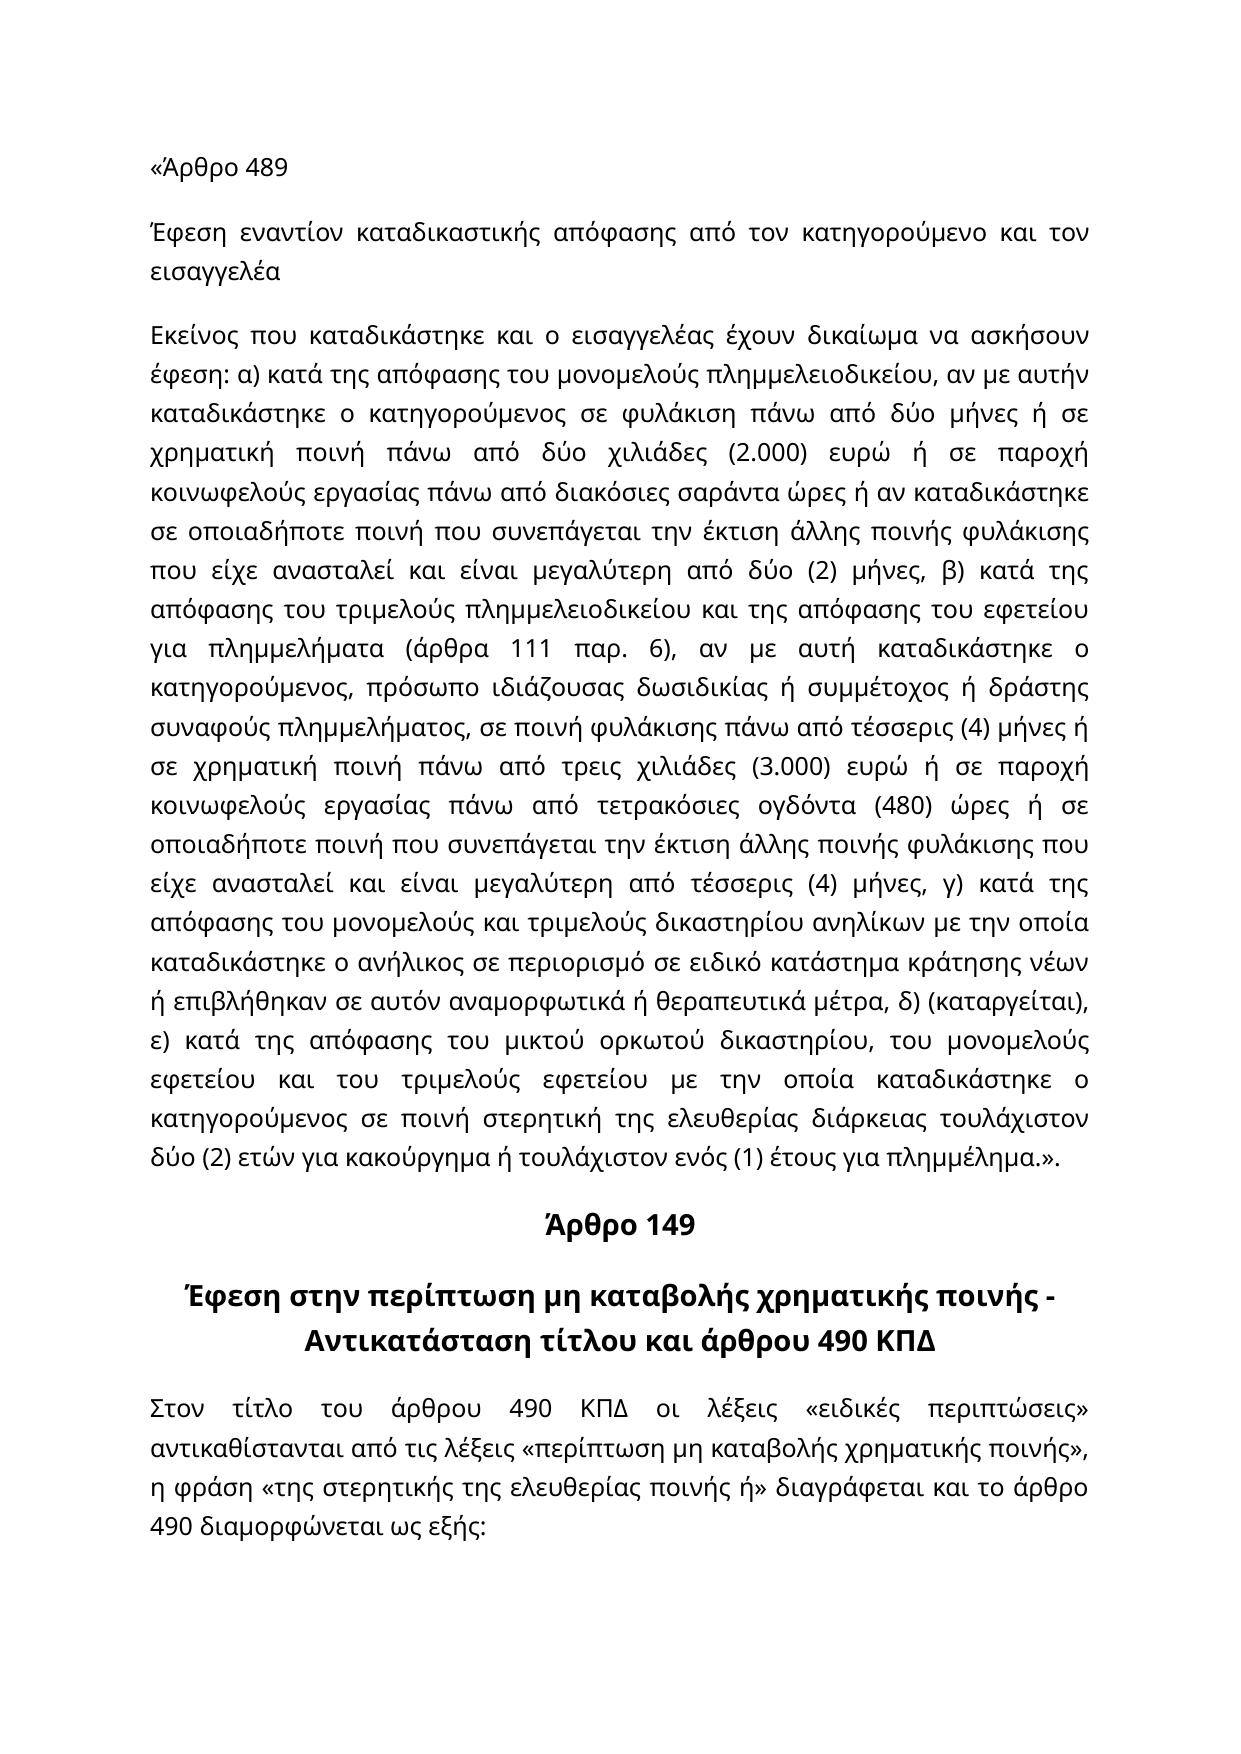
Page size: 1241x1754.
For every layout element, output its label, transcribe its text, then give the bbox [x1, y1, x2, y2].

text Εκείνος που καταδικάστηκε και ο εισαγγελέας έχουν δικαίωμα να ασκήσουν έφεση: α) κατά της απόφασης του μονομελούς πλημμελειοδικείου, αν με αυτήν καταδικάστηκε ο κατηγορούμενος σε φυλάκιση πάνω από δύο μήνες ή σε χρηματική ποινή πάνω από δύο χιλιάδες (2.000) ευρώ ή σε παροχή κοινωφελούς εργασίας πάνω από διακόσιες σαράντα ώρες ή αν καταδικάστηκε σε οποιαδήποτε ποινή που συνεπάγεται την έκτιση άλλης ποινής φυλάκισης που είχε ανασταλεί και είναι μεγαλύτερη από δύο (2) μήνες, β) κατά της απόφασης του τριμελούς πλημμελειοδικείου και της απόφασης του εφετείου για πλημμελήματα (άρθρα 111 παρ. 6), αν με αυτή καταδικάστηκε ο κατηγορούμενος, πρόσωπο ιδιάζουσας δωσιδικίας ή συμμέτοχος ή δράστης συναφούς πλημμελήματος, σε ποινή φυλάκισης πάνω από τέσσερις (4) μήνες ή σε χρηματική ποινή πάνω από τρεις χιλιάδες (3.000) ευρώ ή σε παροχή κοινωφελούς εργασίας πάνω από τετρακόσιες ογδόντα (480) ώρες ή σε οποιαδήποτε ποινή που συνεπάγεται την έκτιση άλλης ποινής φυλάκισης που είχε ανασταλεί και είναι μεγαλύτερη από τέσσερις (4) μήνες, γ) κατά της απόφασης του μονομελούς και τριμελούς δικαστηρίου ανηλίκων με την οποία καταδικάστηκε ο ανήλικος σε περιορισμό σε ειδικό κατάστημα κράτησης νέων ή επιβλήθηκαν σε αυτόν αναμορφωτικά ή θεραπευτικά μέτρα, δ) (καταργείται), ε) κατά της απόφασης του μικτού ορκωτού δικαστηρίου, του μονομελούς εφετείου και του τριμελούς εφετείου με την οποία καταδικάστηκε ο κατηγορούμενος σε ποινή στερητική της ελευθερίας διάρκειας τουλάχιστον δύο (2) ετών για κακούργημα ή τουλάχιστον ενός (1) έτους για πλημμέλημα.». [150, 317, 1090, 1174]
subtitle Έφεση στην περίπτωση μη καταβολής χρηματικής ποινής - Αντικατάσταση τίτλου και άρθρου 490 ΚΠΔ [150, 1275, 1090, 1360]
text Στον τίτλο του άρθρου 490 ΚΠΔ οι λέξεις «ειδικές περιπτώσεις» αντικαθίστανται από τις λέξεις «περίπτωση μη καταβολής χρηματικής ποινής», η φράση «της στερητικής της ελευθερίας ποινής ή» διαγράφεται και το άρθρο 490 διαμορφώνεται ως εξής: [150, 1391, 1090, 1543]
text Έφεση εναντίον καταδικαστικής απόφασης από τον κατηγορούμενο και τον εισαγγελέα [150, 214, 1090, 287]
subtitle Άρθρο 149 [150, 1204, 1090, 1244]
text «Άρθρο 489 [150, 150, 1090, 184]
